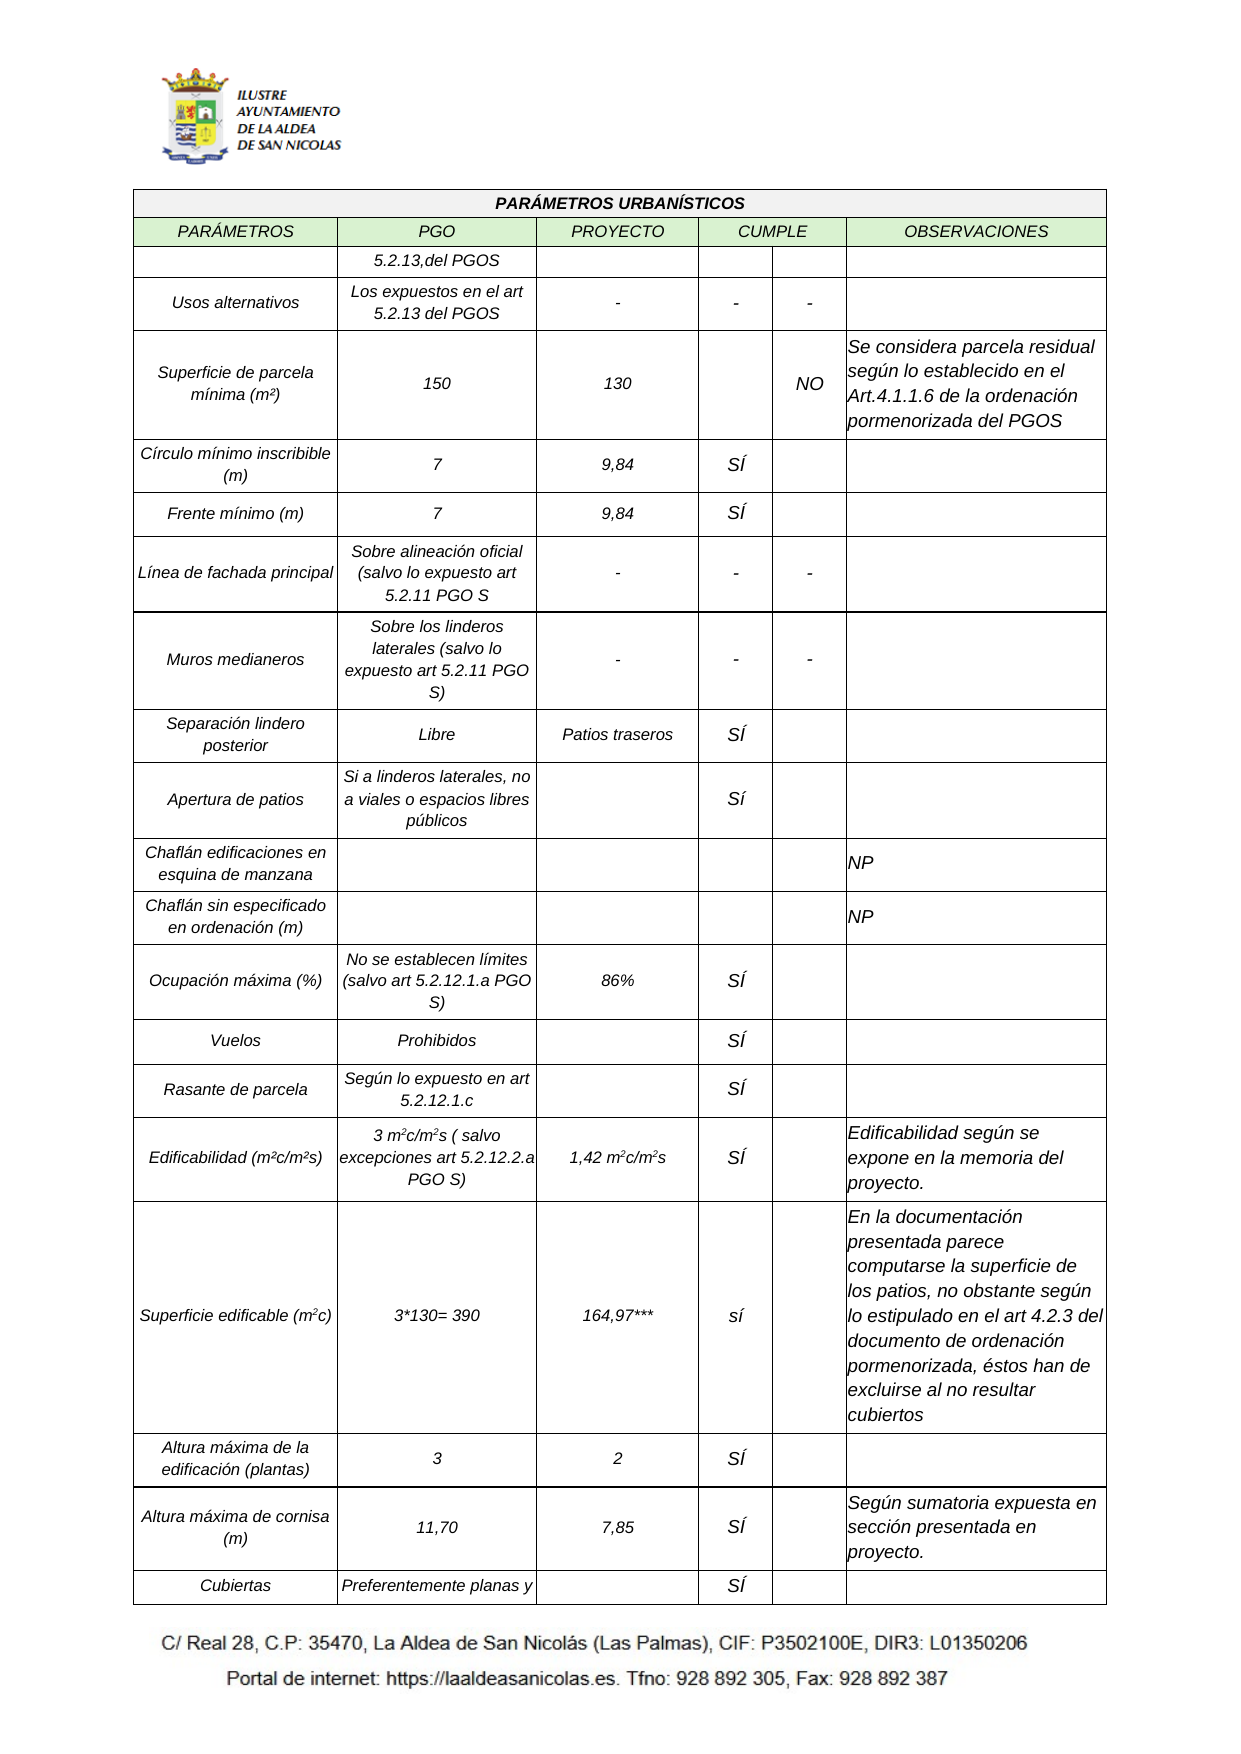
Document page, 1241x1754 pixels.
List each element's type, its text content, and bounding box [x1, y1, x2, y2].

table_cell 150 [338, 331, 536, 439]
table_cell PARÁMETROS [134, 218, 337, 246]
table_cell - [699, 247, 772, 277]
table_cell 2 [537, 1434, 698, 1486]
table_cell [537, 1065, 698, 1117]
table_cell En la documentación presentada parece computarse la superficie de los patios, no obstante según lo estipulado en el art 4.2.3 del documento de ordenación pormenorizada, éstos han de excluirse al no resultar cubiertos [847, 1202, 1106, 1433]
picture [149, 1627, 1034, 1694]
table_cell [699, 839, 772, 891]
table_cell - [773, 613, 846, 709]
table_cell Frente mínimo (m) [134, 493, 337, 536]
table_cell [773, 839, 846, 891]
table_cell Línea de fachada principal [134, 537, 337, 611]
table_cell 3 [338, 1434, 536, 1486]
table_cell [847, 537, 1106, 611]
table_cell - [773, 537, 846, 611]
table_cell [847, 1571, 1106, 1604]
table_cell 1,42 m2c/m2s [537, 1118, 698, 1201]
table_cell [537, 892, 698, 944]
table_cell Sobre alineación oficial (salvo lo expuesto art 5.2.11 PGO S [338, 537, 536, 611]
table_cell [773, 1488, 846, 1570]
table_cell Si a linderos laterales, no a viales o espacios libres públicos [338, 763, 536, 837]
table_cell Superficie de parcela mínima (m²) [134, 331, 337, 439]
table_cell Altura máxima de la edificación (plantas) [134, 1434, 337, 1486]
table_cell - [773, 278, 846, 330]
table_cell Los expuestos en el art 5.2.13 del PGOS [338, 278, 536, 330]
table_cell SÍ [699, 710, 772, 762]
table_cell 7 [338, 440, 536, 492]
table_cell 11,70 [338, 1488, 536, 1570]
table_cell 7 [338, 493, 536, 536]
table_cell NP [847, 892, 1106, 944]
table_cell Chaflán edificaciones en esquina de manzana [134, 839, 337, 891]
table_cell Rasante de parcela [134, 1065, 337, 1117]
table_cell [537, 1020, 698, 1063]
table_cell - [537, 247, 698, 277]
table_cell NO [773, 331, 846, 439]
table_cell [847, 440, 1106, 492]
table_cell SÍ [699, 1434, 772, 1486]
table_cell Edificabilidad según se expone en la memoria del proyecto. [847, 1118, 1106, 1201]
table_cell [699, 331, 772, 439]
table_cell Según lo expuesto en art 5.2.12.1.c [338, 1065, 536, 1117]
table_cell [773, 763, 846, 837]
table_cell - [537, 613, 698, 709]
table_cell - [699, 537, 772, 611]
picture [148, 60, 357, 172]
table_cell 9,84 [537, 440, 698, 492]
table_cell PROYECTO [537, 218, 698, 246]
table_cell [847, 1020, 1106, 1063]
table_cell Ocupación máxima (%) [134, 945, 337, 1019]
table_cell 130 [537, 331, 698, 439]
table_cell - [773, 247, 846, 277]
table_cell Se considera parcela residual según lo establecido en el Art.4.1.1.6 de la ordenación pormenorizada del PGOS [847, 331, 1106, 439]
table_cell Vuelos [134, 1020, 337, 1063]
table_cell 5.2.13,del PGOS [338, 247, 536, 277]
table_cell No se establecen límites (salvo art 5.2.12.1.a PGO S) [338, 945, 536, 1019]
table_cell 7,85 [537, 1488, 698, 1570]
table_cell 3*130= 390 [338, 1202, 536, 1433]
table_cell NP [847, 839, 1106, 891]
table_header PARÁMETROS URBANÍSTICOS [134, 190, 1106, 217]
table_cell [773, 1065, 846, 1117]
table_cell [699, 892, 772, 944]
table_cell Altura máxima de cornisa (m) [134, 1488, 337, 1570]
table_cell [537, 1571, 698, 1604]
table_cell Chaflán sin especificado en ordenación (m) [134, 892, 337, 944]
table_cell [773, 945, 846, 1019]
table_cell [773, 892, 846, 944]
table_cell [847, 710, 1106, 762]
table_cell [847, 945, 1106, 1019]
table_cell PGO [338, 218, 536, 246]
table_cell - [537, 537, 698, 611]
table_cell [847, 247, 1106, 277]
table_cell SÍ [699, 1118, 772, 1201]
table_cell - [699, 278, 772, 330]
table_cell [338, 839, 536, 891]
table_cell SÍ [699, 1571, 772, 1604]
table_cell [773, 1118, 846, 1201]
table_cell - [537, 278, 698, 330]
table_cell 164,97*** [537, 1202, 698, 1433]
table_cell [847, 278, 1106, 330]
table_cell Sí [699, 763, 772, 837]
table_cell Edificabilidad (m²c/m²s) [134, 1118, 337, 1201]
table_cell Cubiertas [134, 1571, 337, 1604]
table_cell 3 m2c/m2s ( salvo excepciones art 5.2.12.2.a PGO S) [338, 1118, 536, 1201]
table_cell OBSERVACIONES [847, 218, 1106, 246]
table_cell CUMPLE [699, 218, 846, 246]
table_cell - [699, 613, 772, 709]
table_cell [773, 1434, 846, 1486]
table_cell SÍ [699, 1488, 772, 1570]
table_cell sí [699, 1202, 772, 1433]
table_cell SÍ [699, 1065, 772, 1117]
table_cell [537, 839, 698, 891]
table_cell [773, 1202, 846, 1433]
table_cell Sobre los linderos laterales (salvo lo expuesto art 5.2.11 PGO S) [338, 613, 536, 709]
table_cell Usos alternativos [134, 278, 337, 330]
table_cell SÍ [699, 493, 772, 536]
table_cell Según sumatoria expuesta en sección presentada en proyecto. [847, 1488, 1106, 1570]
table_cell [773, 1020, 846, 1063]
table_cell Preferentemente planas y [338, 1571, 536, 1604]
table_cell SÍ [699, 945, 772, 1019]
table_cell Libre [338, 710, 536, 762]
table_cell Apertura de patios [134, 763, 337, 837]
table_cell [773, 710, 846, 762]
table_cell Superficie edificable (m2c) [134, 1202, 337, 1433]
table_cell [847, 763, 1106, 837]
table_cell [847, 493, 1106, 536]
table_cell [847, 1434, 1106, 1486]
table_cell Círculo mínimo inscribible (m) [134, 440, 337, 492]
table_cell [773, 493, 846, 536]
table_cell [773, 440, 846, 492]
table_cell Patios traseros [537, 710, 698, 762]
table_cell [537, 763, 698, 837]
table_cell [847, 613, 1106, 709]
table_cell [773, 1571, 846, 1604]
table_cell [338, 892, 536, 944]
table_cell [847, 1065, 1106, 1117]
table_cell 86% [537, 945, 698, 1019]
table_cell 9,84 [537, 493, 698, 536]
table_cell [134, 247, 337, 277]
table_cell SÍ [699, 440, 772, 492]
table_cell Prohibidos [338, 1020, 536, 1063]
table_cell Muros medianeros [134, 613, 337, 709]
table_cell SÍ [699, 1020, 772, 1063]
table_cell Separación lindero posterior [134, 710, 337, 762]
